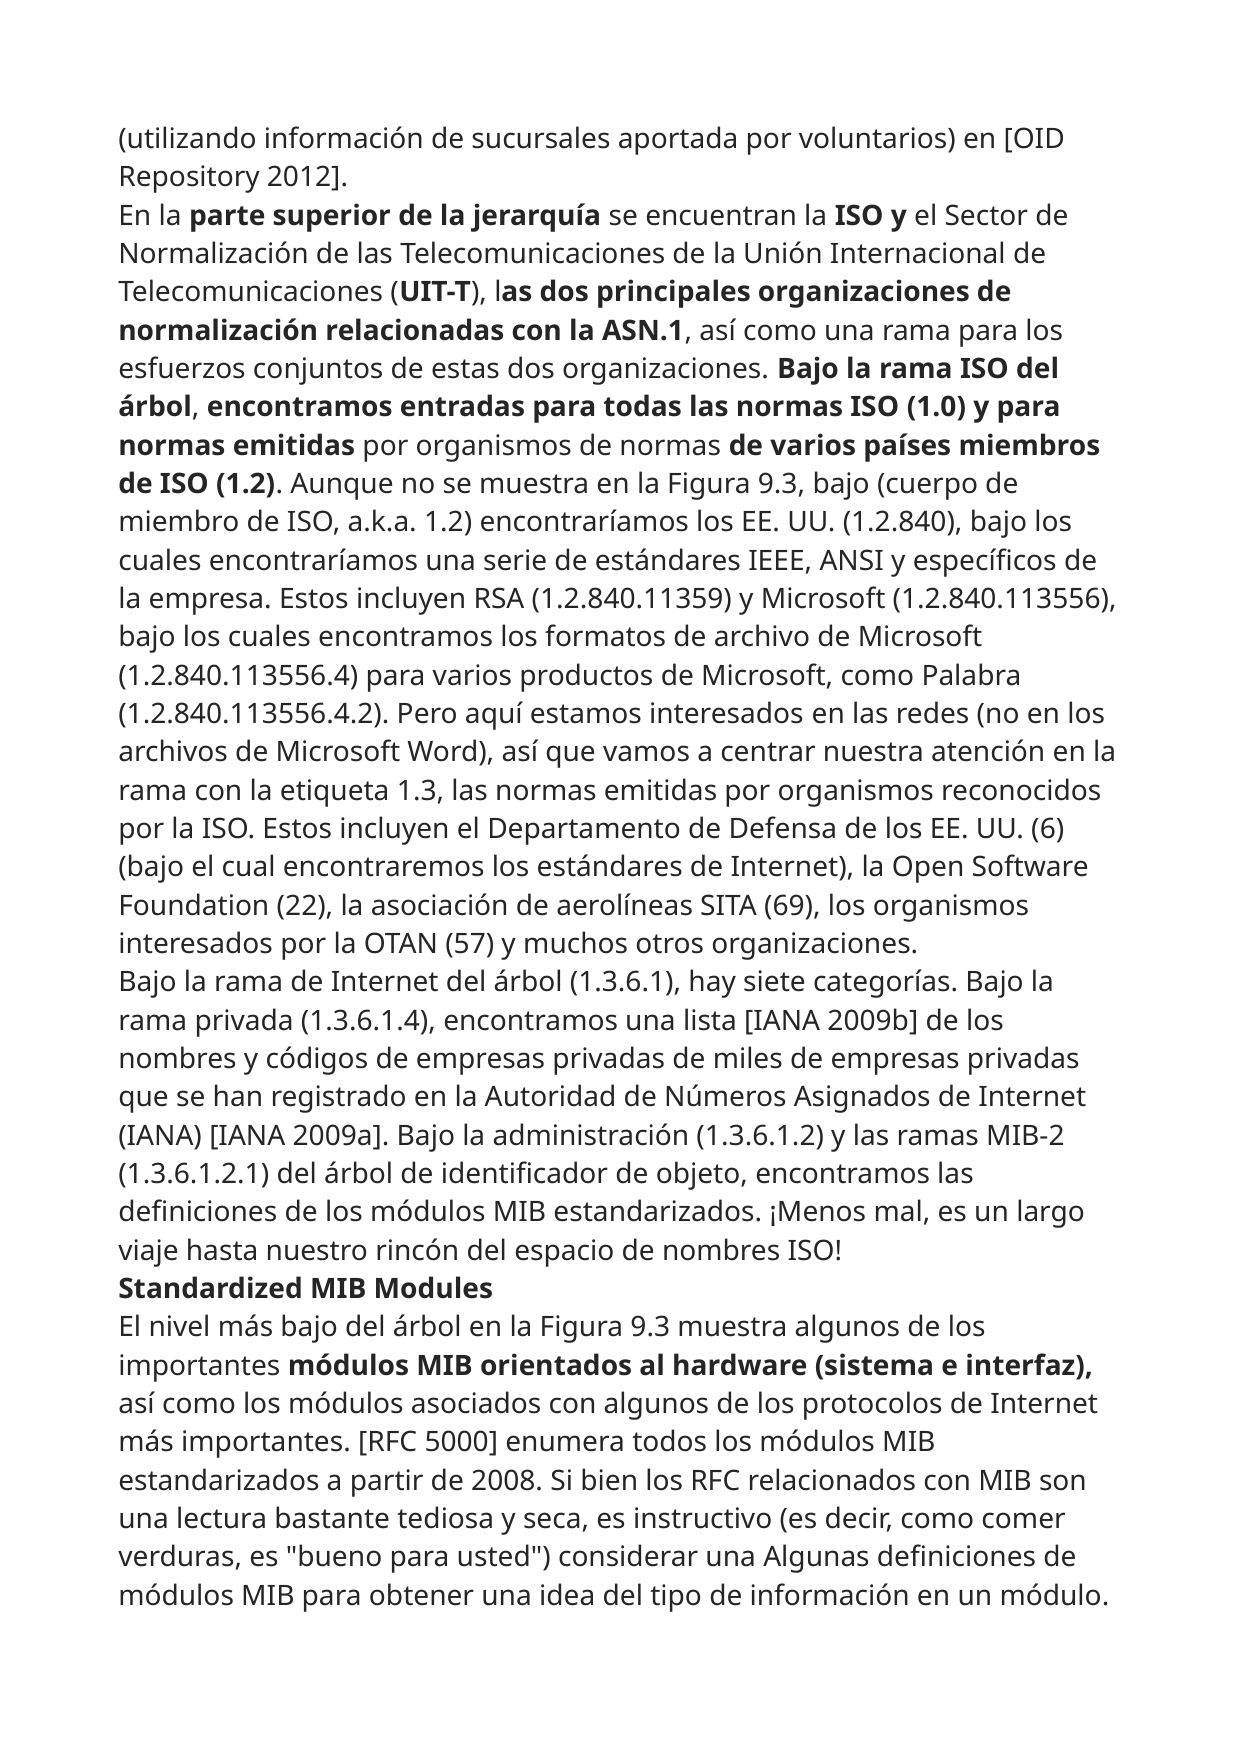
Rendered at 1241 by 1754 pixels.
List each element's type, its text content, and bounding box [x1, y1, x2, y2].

text Bajo la rama de Internet del árbol (1.3.6.1), hay siete categorías. Bajo la rama privada (1.3.6.1.4), encontramos una lista [IANA 2009b] de los nombres y códigos de empresas privadas de miles de empresas privadas que se han registrado en la Autoridad de Números Asignados de Internet (IANA) [IANA 2009a]. Bajo la administración (1.3.6.1.2) y las ramas MIB-2 (1.3.6.1.2.1) del árbol de identificador de objeto, encontramos las definiciones de los módulos MIB estandarizados. ¡Menos mal, es un largo viaje hasta nuestro rincón del espacio de nombres ISO! [118, 961, 1122, 1268]
text (utilizando información de sucursales aportada por voluntarios) en [OID Repository 2012]. [118, 118, 1122, 195]
text En la parte superior de la jerarquía se encuentran la ISO y el Sector de Normalización de las Telecomunicaciones de la Unión Internacional de Telecomunicaciones (UIT-T), las dos principales organizaciones de normalización relacionadas con la ASN.1, así como una rama para los esfuerzos conjuntos de estas dos organizaciones. Bajo la rama ISO del árbol, encontramos entradas para todas las normas ISO (1.0) y para normas emitidas por organismos de normas de varios países miembros de ISO (1.2). Aunque no se muestra en la Figura 9.3, bajo (cuerpo de miembro de ISO, a.k.a. 1.2) encontraríamos los EE. UU. (1.2.840), bajo los cuales encontraríamos una serie de estándares IEEE, ANSI y específicos de la empresa. Estos incluyen RSA (1.2.840.11359) y Microsoft (1.2.840.113556), bajo los cuales encontramos los formatos de archivo de Microsoft (1.2.840.113556.4) para varios productos de Microsoft, como Palabra (1.2.840.113556.4.2). Pero aquí estamos interesados ​​en las redes (no en los archivos de Microsoft Word), así que vamos a centrar nuestra atención en la rama con la etiqueta 1.3, las normas emitidas por organismos reconocidos por la ISO. Estos incluyen el Departamento de Defensa de los EE. UU. (6) (bajo el cual encontraremos los estándares de Internet), la Open Software Foundation (22), la asociación de aerolíneas SITA (69), los organismos interesados ​​por la OTAN (57) y muchos otros organizaciones. [118, 195, 1122, 961]
text El nivel más bajo del árbol en la Figura 9.3 muestra algunos de los importantes módulos MIB orientados al hardware (sistema e interfaz), así como los módulos asociados con algunos de los protocolos de Internet más importantes. [RFC 5000] enumera todos los módulos MIB estandarizados a partir de 2008. Si bien los RFC relacionados con MIB son una lectura bastante tediosa y seca, es instructivo (es decir, como comer verduras, es "bueno para usted") considerar una Algunas definiciones de módulos MIB para obtener una idea del tipo de información en un módulo. [118, 1306, 1122, 1613]
text Standardized MIB Modules [118, 1268, 1122, 1306]
